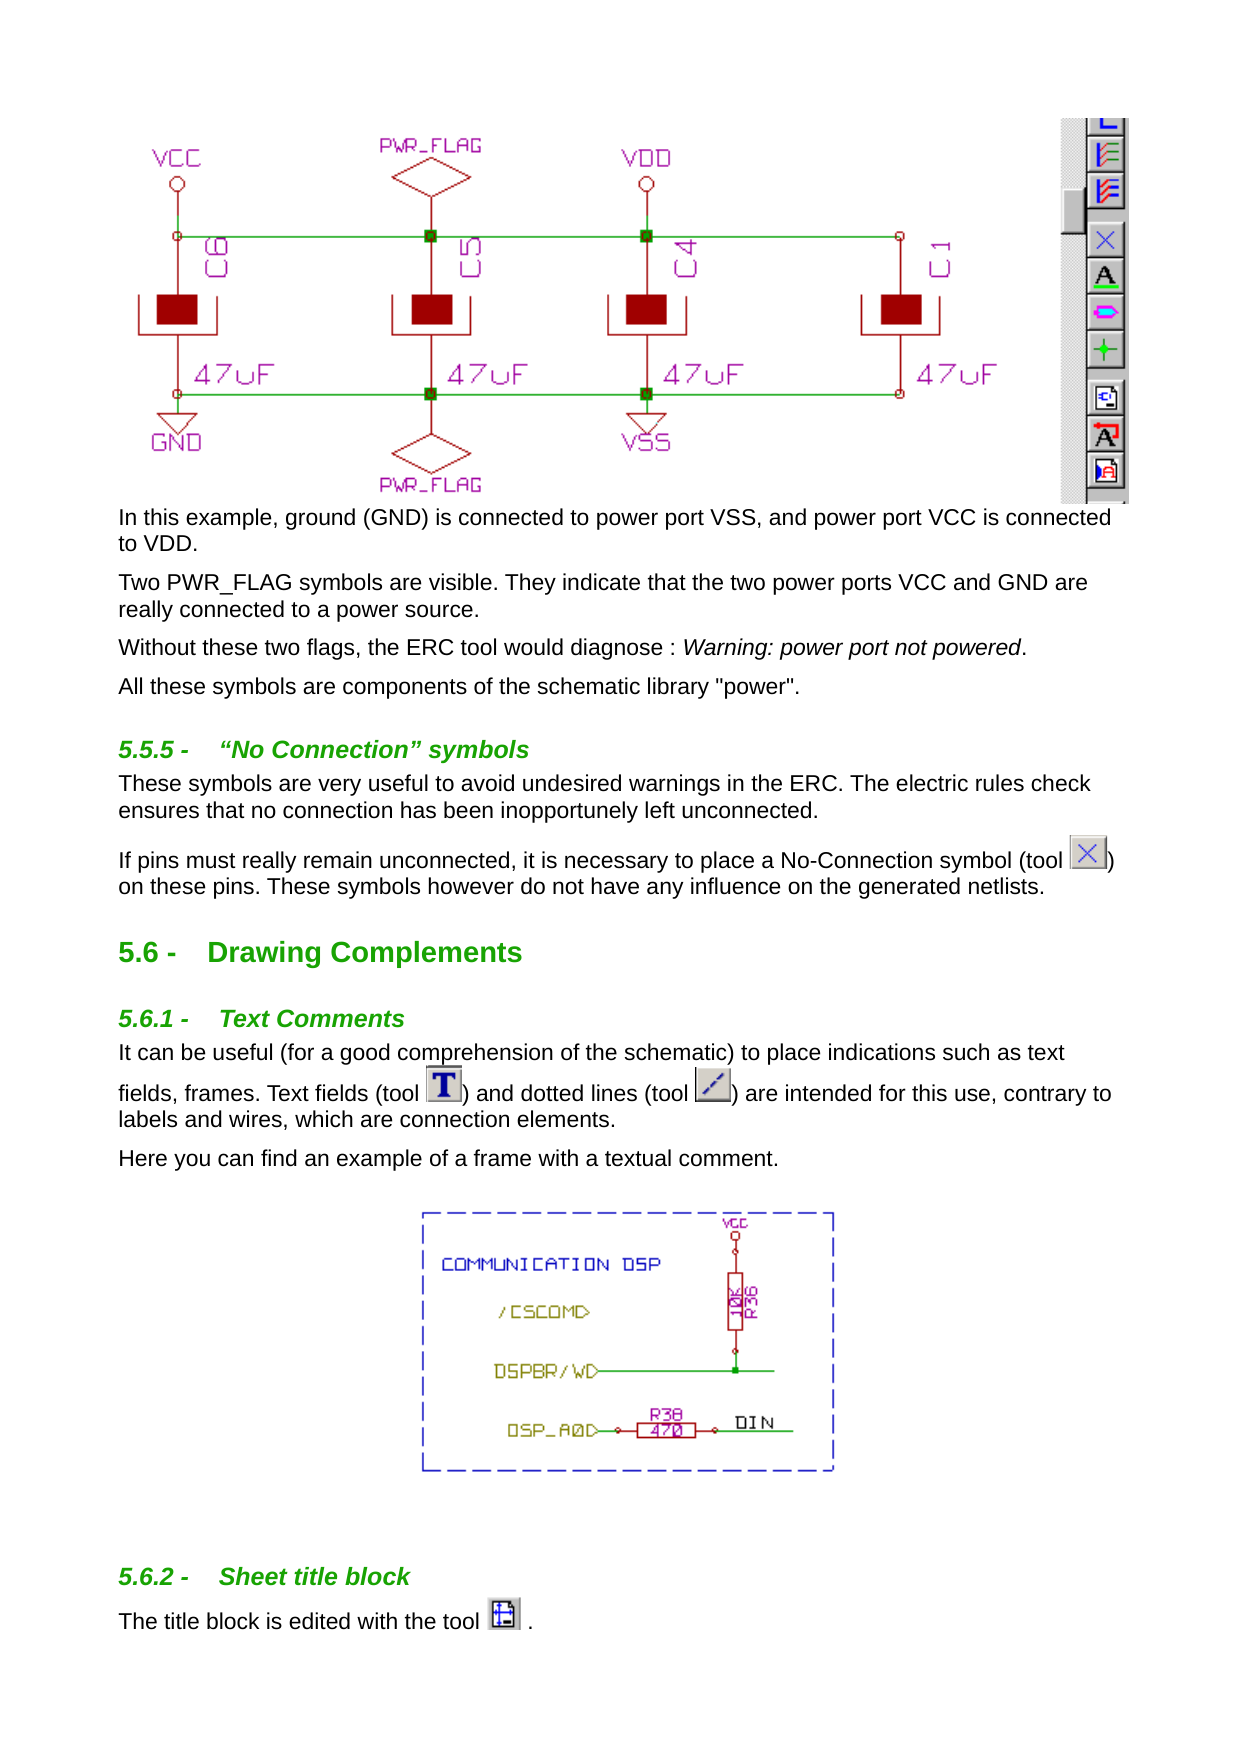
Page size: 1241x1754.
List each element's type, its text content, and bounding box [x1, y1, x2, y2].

text Without these two flags, the ERC tool would diagnose : Warning: power port not powered. [118, 634, 1122, 661]
text The title block is edited with the tool . [118, 1597, 1122, 1634]
text All these symbols are components of the schematic library "power". [118, 673, 1122, 699]
text Here you can find an example of a frame with a textual comment. [118, 1145, 1122, 1172]
text If pins must really remain unconnected, it is necessary to place a No-Connection symbol (tool ) on these pins. These symbols however do not have any influence on the generated netlists. [118, 836, 1122, 899]
subtitle Text Comments [118, 1004, 1122, 1033]
subtitle Drawing Complements [118, 935, 1122, 969]
subtitle “No Connection” symbols [118, 735, 1122, 764]
picture [695, 1067, 731, 1102]
text These symbols are very useful to avoid undesired warnings in the ERC. The electric rules check ensures that no connection has been inopportunely left unconnected. [118, 770, 1122, 823]
text In this example, ground (GND) is connected to power port VSS, and power port VCC is connected to VDD. [118, 504, 1122, 557]
subtitle Sheet title block [118, 1562, 1122, 1590]
picture [1069, 835, 1108, 869]
text It can be useful (for a good comprehension of the schematic) to place indications such as text fields, frames. Text fields (tool ) and dotted lines (tool ) are intended for this use, contrary to labels and wires, which are connection elements. [118, 1039, 1122, 1133]
picture [426, 1065, 462, 1102]
text Two PWR_FLAG symbols are visible. They indicate that the two power ports VCC and GND are really connected to a power source. [118, 569, 1122, 622]
